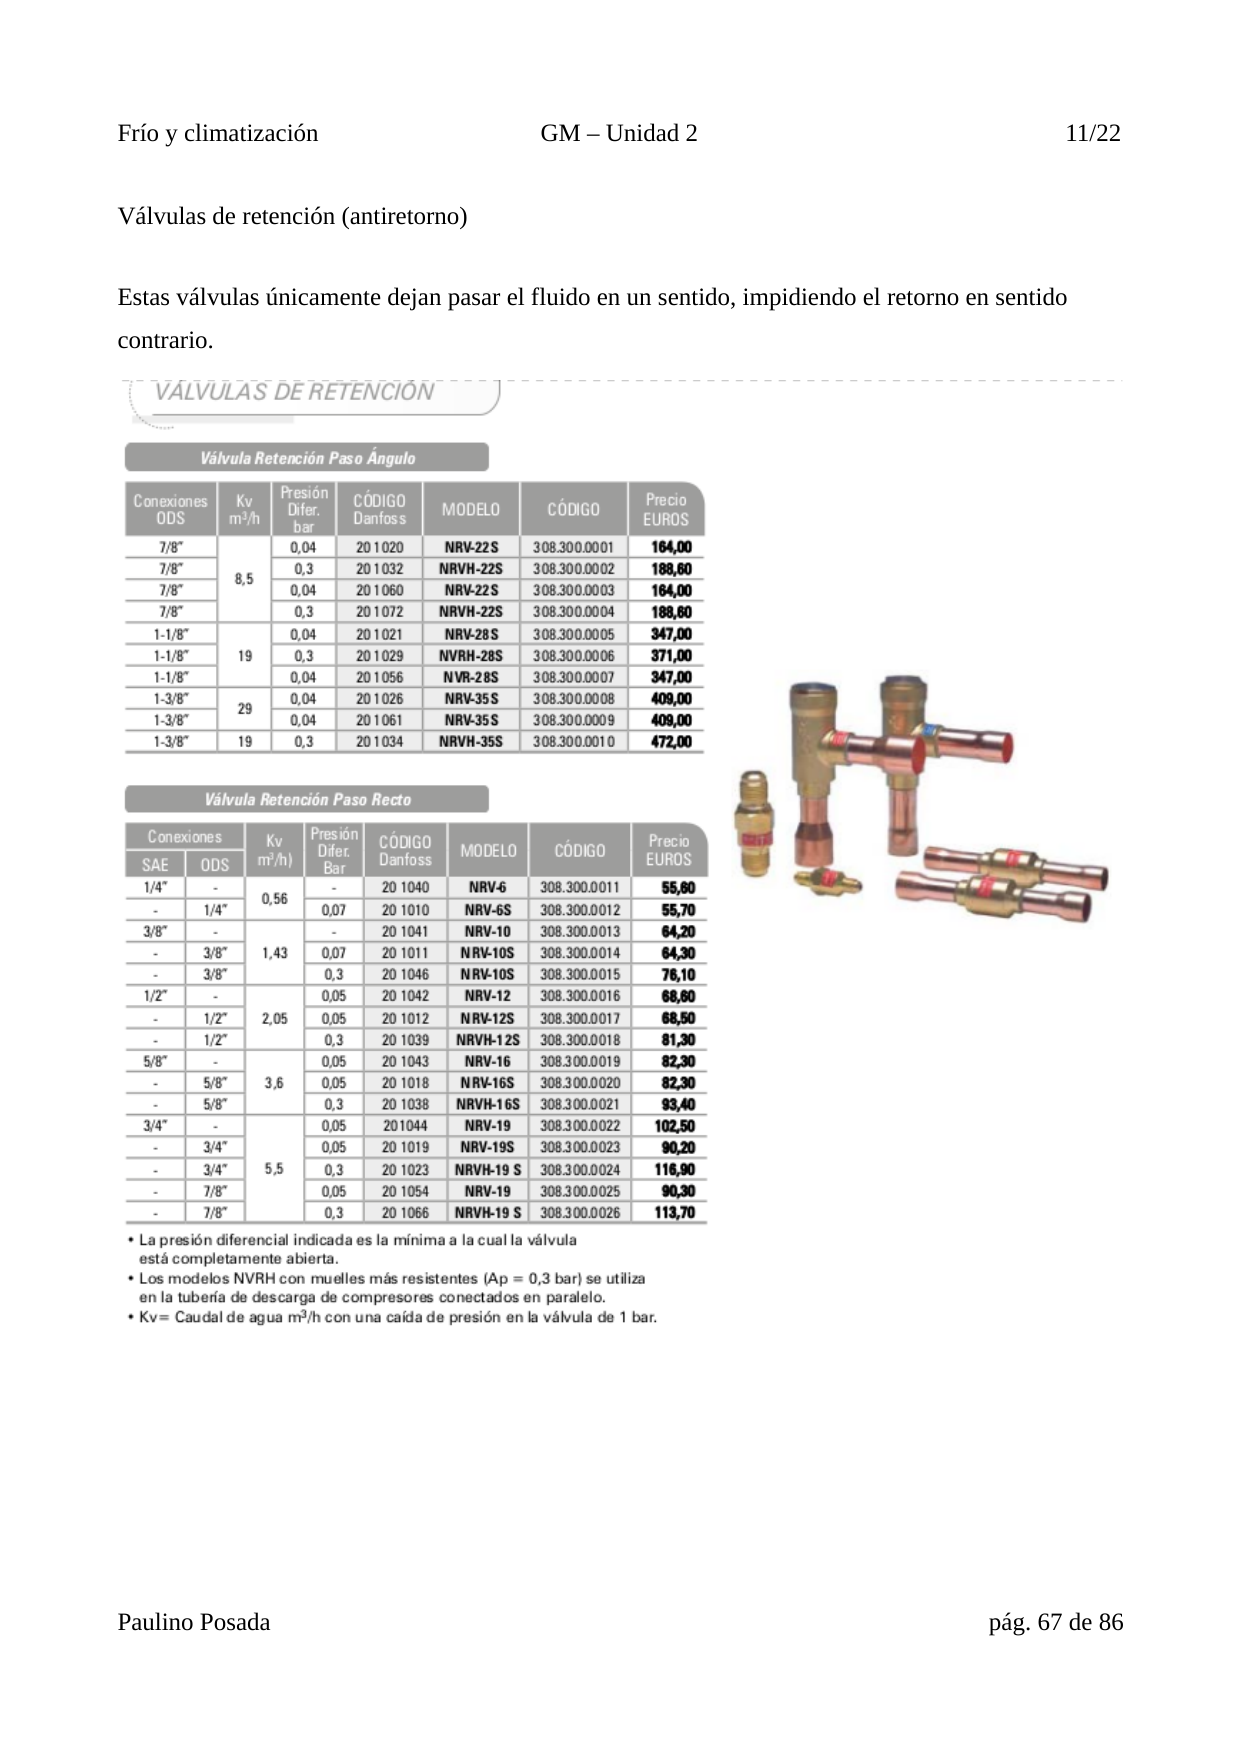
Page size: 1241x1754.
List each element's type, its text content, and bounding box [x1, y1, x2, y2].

text Estas válvulas únicamente dejan pasar el fluido en un sentido, impidiendo el retorno en sentido contrario. [117, 282, 1123, 354]
text Válvulas de retención (antiretorno) [117, 201, 1123, 230]
picture [118, 380, 1123, 1331]
